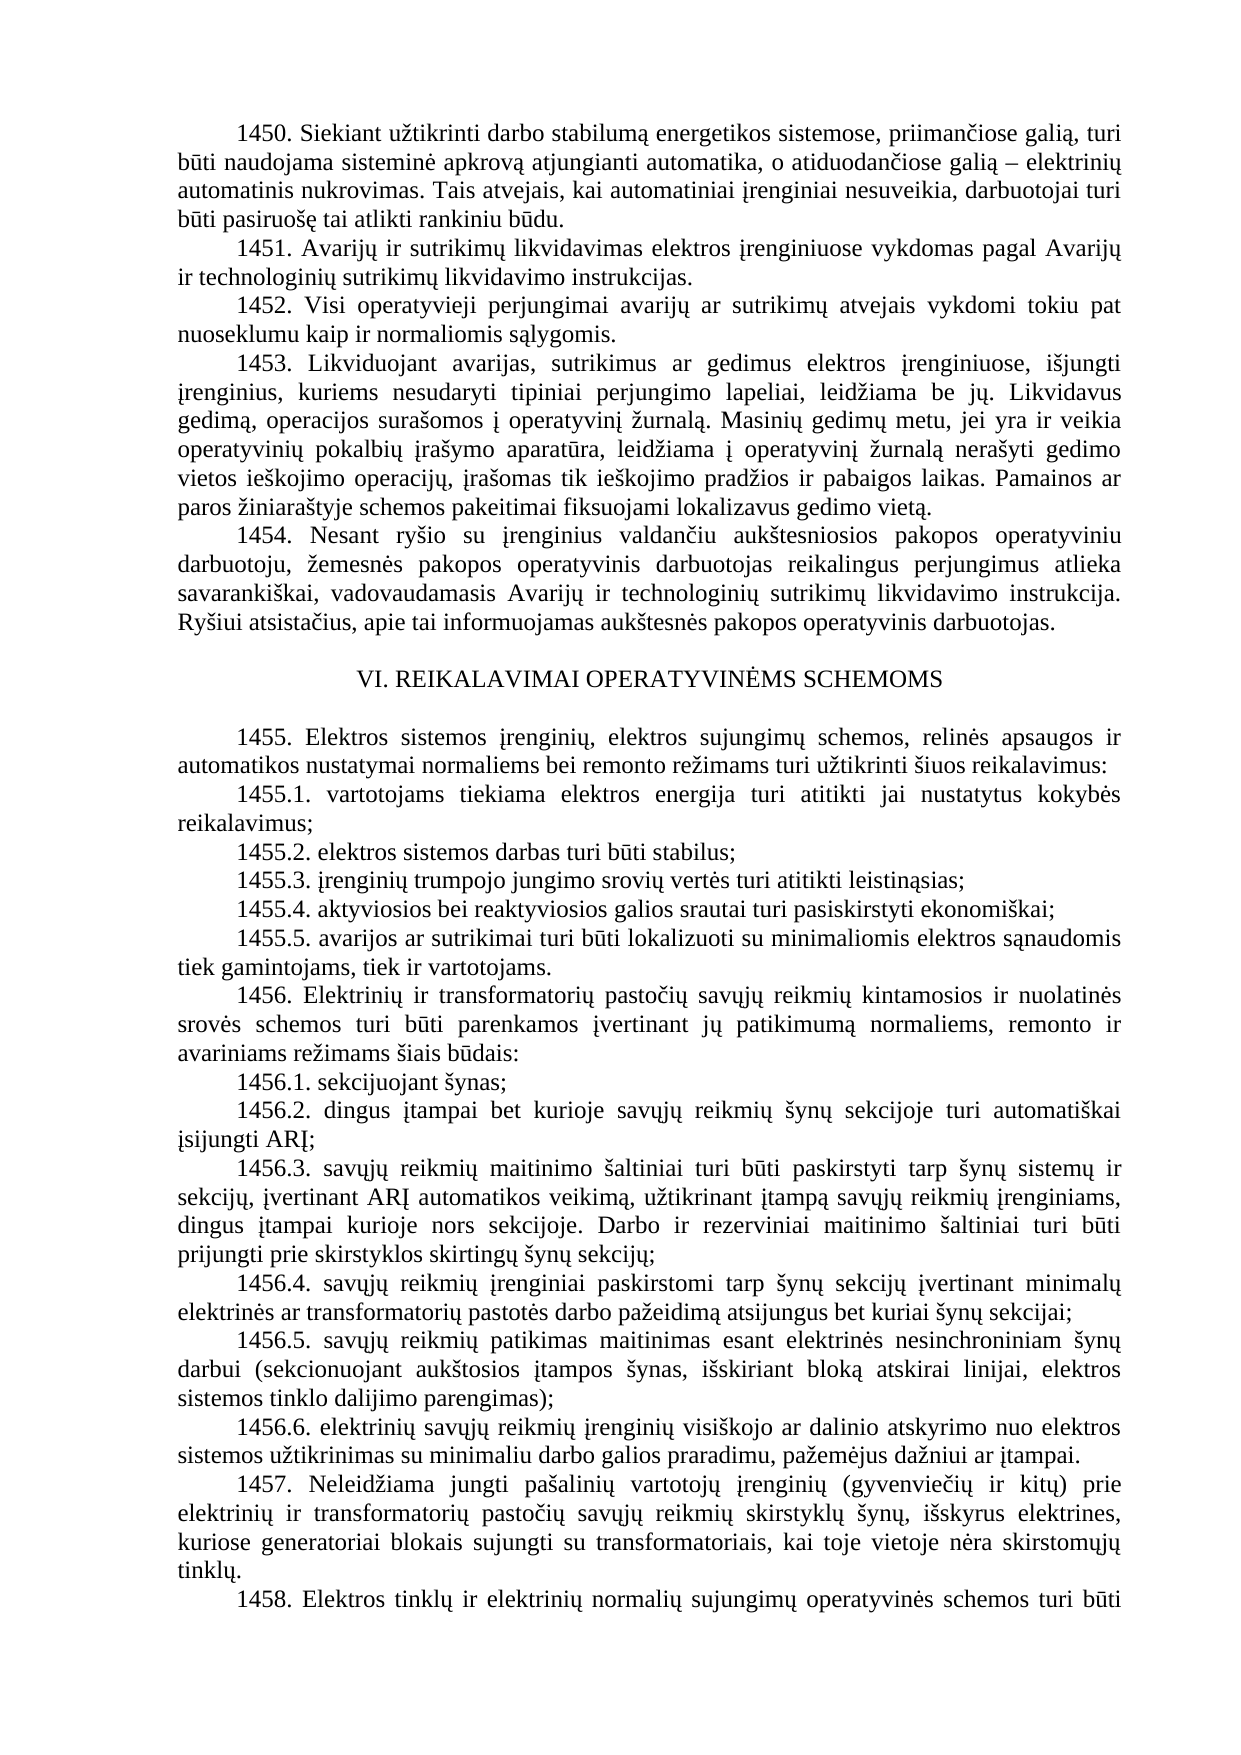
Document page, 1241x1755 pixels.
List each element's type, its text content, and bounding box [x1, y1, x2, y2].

text 1455.1. vartotojams tiekiama elektros energija turi atitikti jai nustatytus kokybės reikalavimus; [177, 779, 1122, 837]
text 1454. Nesant ryšio su įrenginius valdančiu aukštesniosios pakopos operatyviniu darbuotoju, žemesnės pakopos operatyvinis darbuotojas reikalingus perjungimus atlieka savarankiškai, vadovaudamasis Avarijų ir technologinių sutrikimų likvidavimo instrukcija. Ryšiui atsistačius, apie tai informuojamas aukštesnės pakopos operatyvinis darbuotojas. [177, 521, 1122, 636]
text 1455.3. įrenginių trumpojo jungimo srovių vertės turi atitikti leistinąsias; [177, 866, 1122, 894]
text 1450. Siekiant užtikrinti darbo stabilumą energetikos sistemose, priimančiose galią, turi būti naudojama sisteminė apkrovą atjungianti automatika, o atiduodančiose galią – elektrinių automatinis nukrovimas. Tais atvejais, kai automatiniai įrenginiai nesuveikia, darbuotojai turi būti pasiruošę tai atlikti rankiniu būdu. [177, 118, 1122, 233]
text 1452. Visi operatyvieji perjungimai avarijų ar sutrikimų atvejais vykdomi tokiu pat nuoseklumu kaip ir normaliomis sąlygomis. [177, 291, 1122, 348]
text 1451. Avarijų ir sutrikimų likvidavimas elektros įrenginiuose vykdomas pagal Avarijų ir technologinių sutrikimų likvidavimo instrukcijas. [177, 233, 1122, 291]
text 1456.2. dingus įtampai bet kurioje savųjų reikmių šynų sekcijoje turi automatiškai įsijungti ARĮ; [177, 1096, 1122, 1153]
text 1453. Likviduojant avarijas, sutrikimus ar gedimus elektros įrenginiuose, išjungti įrenginius, kuriems nesudaryti tipiniai perjungimo lapeliai, leidžiama be jų. Likvidavus gedimą, operacijos surašomos į operatyvinį žurnalą. Masinių gedimų metu, jei yra ir veikia operatyvinių pokalbių įrašymo aparatūra, leidžiama į operatyvinį žurnalą nerašyti gedimo vietos ieškojimo operacijų, įrašomas tik ieškojimo pradžios ir pabaigos laikas. Pamainos ar paros žiniaraštyje schemos pakeitimai fiksuojami lokalizavus gedimo vietą. [177, 348, 1122, 521]
text 1455.5. avarijos ar sutrikimai turi būti lokalizuoti su minimaliomis elektros sąnaudomis tiek gamintojams, tiek ir vartotojams. [177, 923, 1122, 981]
text 1456. Elektrinių ir transformatorių pastočių savųjų reikmių kintamosios ir nuolatinės srovės schemos turi būti parenkamos įvertinant jų patikimumą normaliems, remonto ir avariniams režimams šiais būdais: [177, 981, 1122, 1067]
text 1456.6. elektrinių savųjų reikmių įrenginių visiškojo ar dalinio atskyrimo nuo elektros sistemos užtikrinimas su minimaliu darbo galios praradimu, pažemėjus dažniui ar įtampai. [177, 1412, 1122, 1469]
text 1456.5. savųjų reikmių patikimas maitinimas esant elektrinės nesinchroniniam šynų darbui (sekcionuojant aukštosios įtampos šynas, išskiriant bloką atskirai linijai, elektros sistemos tinklo dalijimo parengimas); [177, 1326, 1122, 1412]
text 1455.2. elektros sistemos darbas turi būti stabilus; [177, 837, 1122, 866]
text 1455.4. aktyviosios bei reaktyviosios galios srautai turi pasiskirstyti ekonomiškai; [177, 894, 1122, 923]
text 1457. Neleidžiama jungti pašalinių vartotojų įrenginių (gyvenviečių ir kitų) prie elektrinių ir transformatorių pastočių savųjų reikmių skirstyklų šynų, išskyrus elektrines, kuriose generatoriai blokais sujungti su transformatoriais, kai toje vietoje nėra skirstomųjų tinklų. [177, 1469, 1122, 1584]
text 1456.3. savųjų reikmių maitinimo šaltiniai turi būti paskirstyti tarp šynų sistemų ir sekcijų, įvertinant ARĮ automatikos veikimą, užtikrinant įtampą savųjų reikmių įrenginiams, dingus įtampai kurioje nors sekcijoje. Darbo ir rezerviniai maitinimo šaltiniai turi būti prijungti prie skirstyklos skirtingų šynų sekcijų; [177, 1153, 1122, 1268]
text VI. REIKALAVIMAI OPERATYVINĖMS SCHEMOMS [177, 664, 1122, 693]
text 1456.4. savųjų reikmių įrenginiai paskirstomi tarp šynų sekcijų įvertinant minimalų elektrinės ar transformatorių pastotės darbo pažeidimą atsijungus bet kuriai šynų sekcijai; [177, 1268, 1122, 1326]
text 1458. Elektros tinklų ir elektrinių normalių sujungimų operatyvinės schemos turi būti [177, 1584, 1122, 1613]
text 1455. Elektros sistemos įrenginių, elektros sujungimų schemos, relinės apsaugos ir automatikos nustatymai normaliems bei remonto režimams turi užtikrinti šiuos reikalavimus: [177, 722, 1122, 779]
text 1456.1. sekcijuojant šynas; [177, 1067, 1122, 1096]
